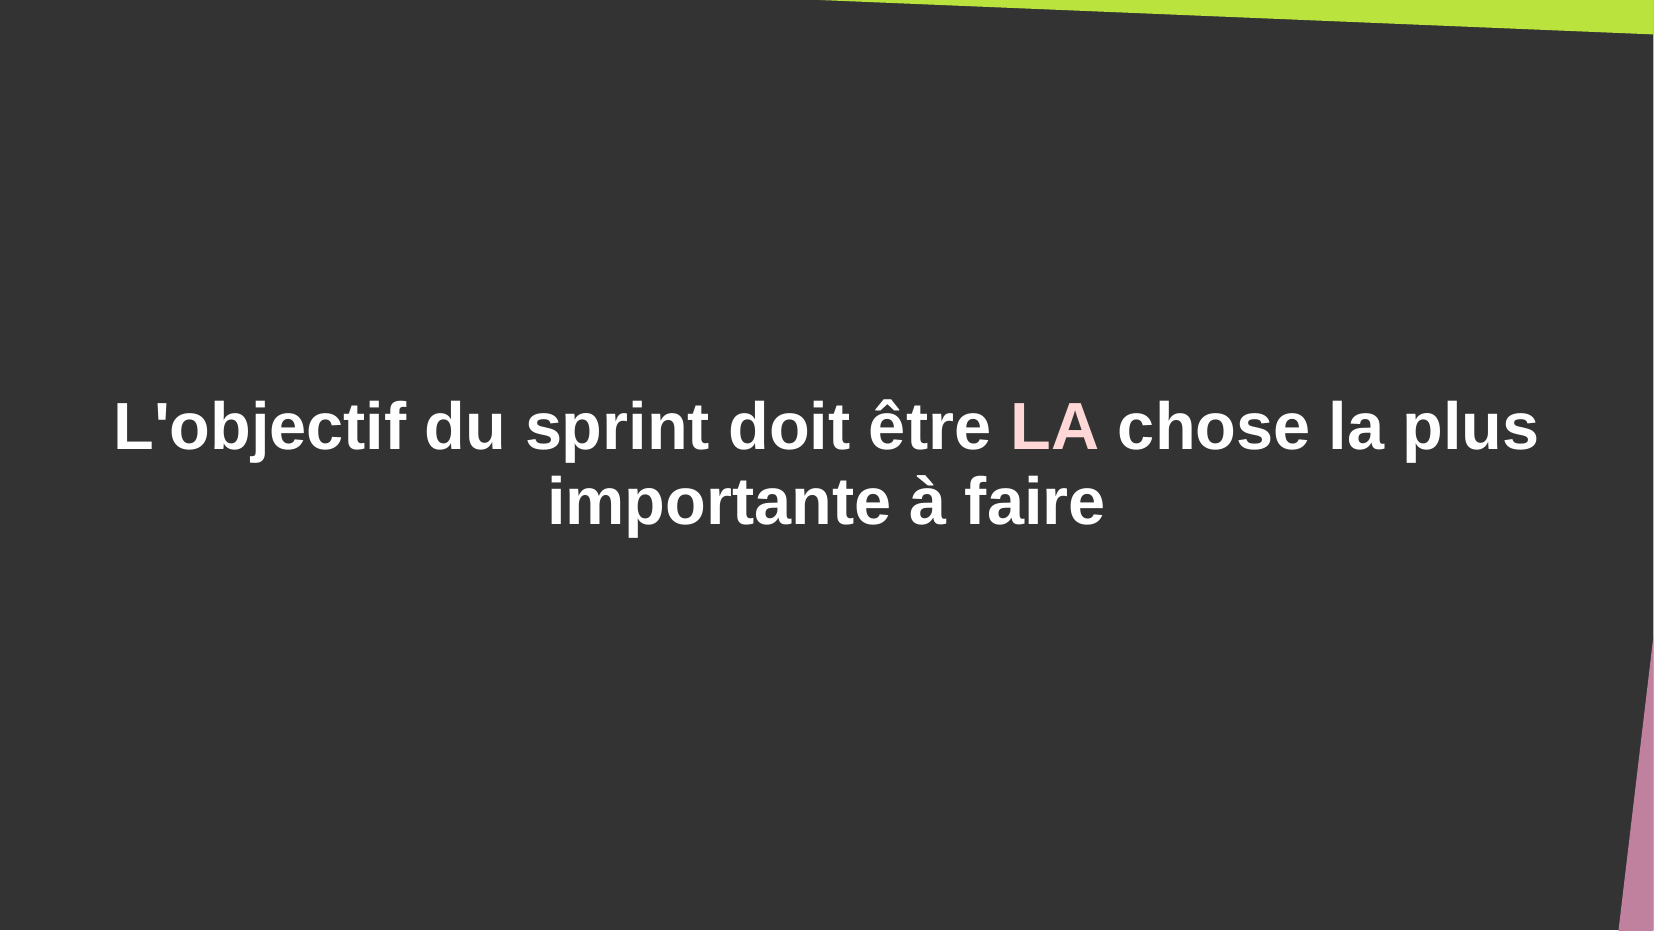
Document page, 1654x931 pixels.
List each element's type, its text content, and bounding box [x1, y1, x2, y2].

text_box [1618, 631, 1654, 931]
title L'objectif du sprint doit être LA chose la plus importante à faire [31, 388, 1622, 542]
text_box [819, 0, 1654, 35]
